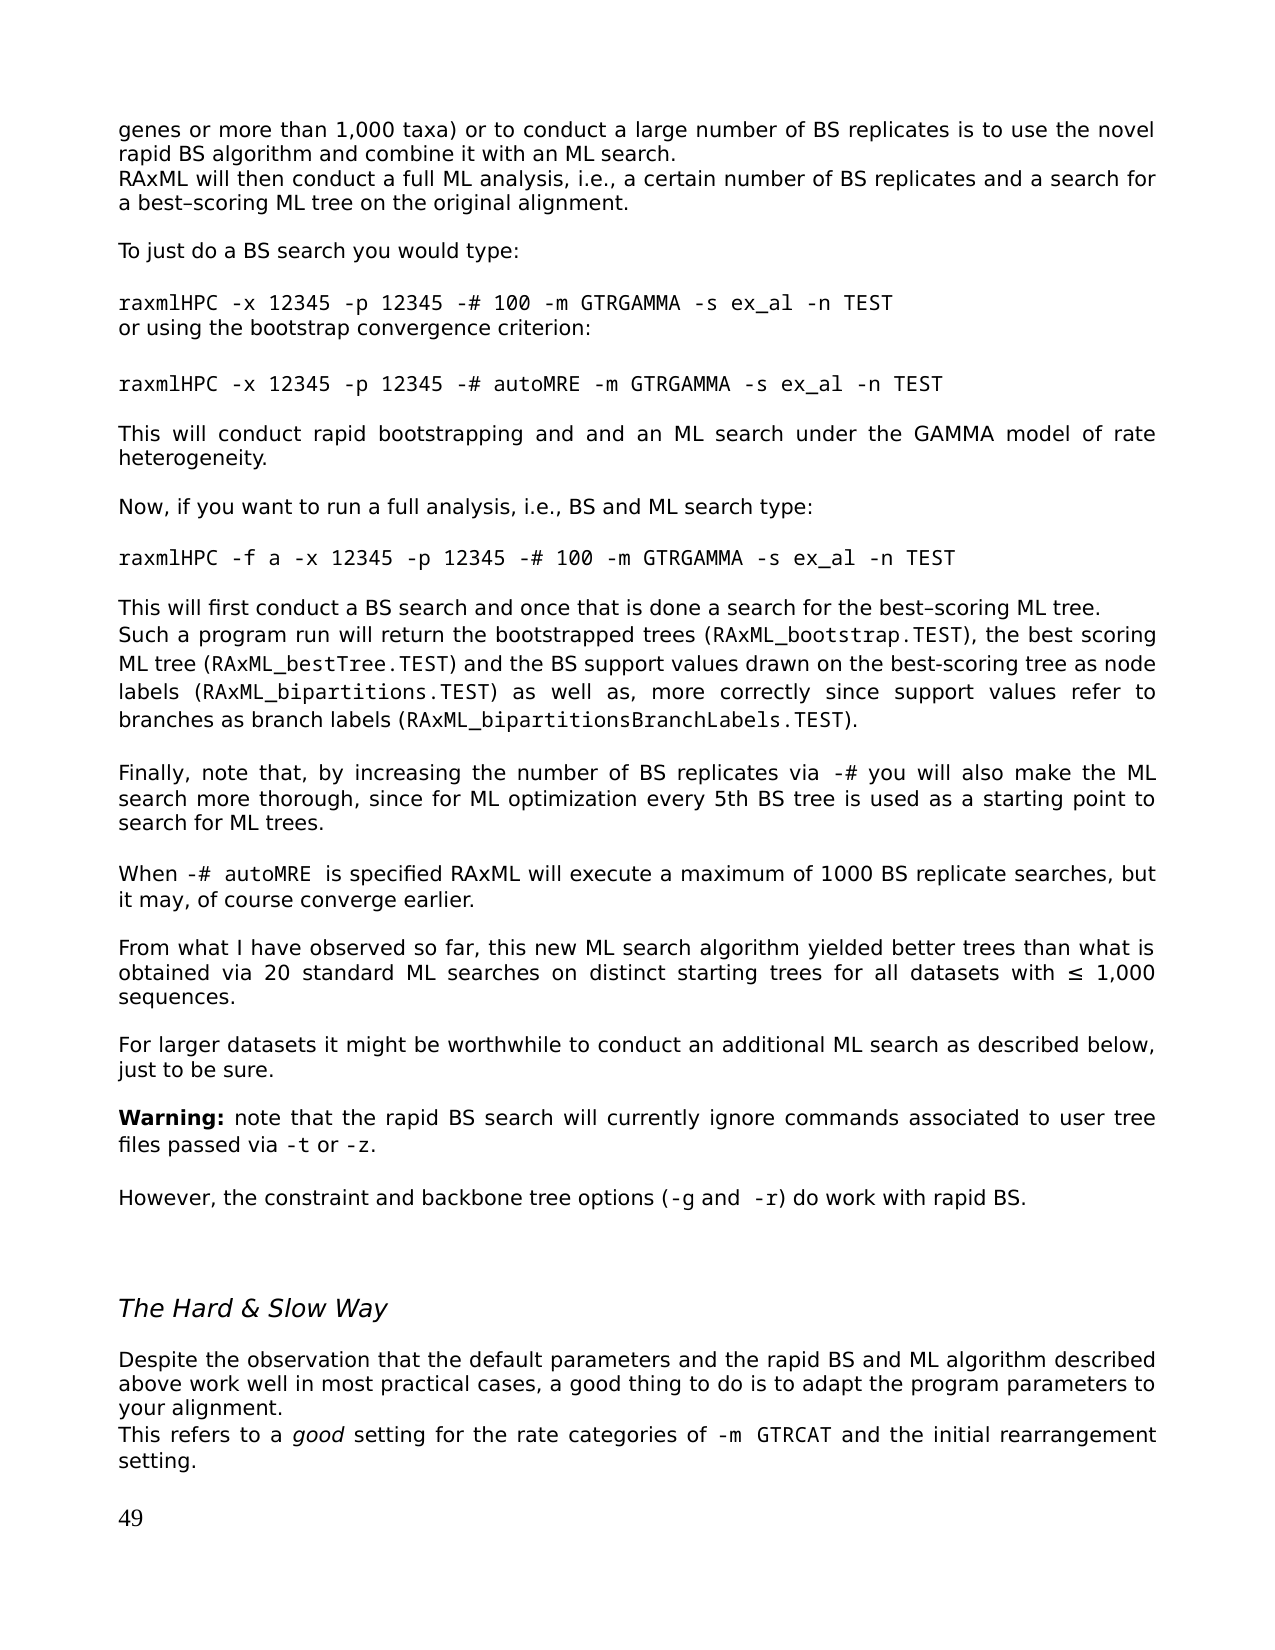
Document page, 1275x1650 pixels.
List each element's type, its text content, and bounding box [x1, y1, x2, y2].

text Warning: note that the rapid BS search will currently ignore commands associated to user tree files passed via -t or -z. [118, 1106, 1157, 1159]
text To just do a BS search you would type: [118, 239, 1157, 264]
text Despite the observation that the default parameters and the rapid BS and ML algorithm described above work well in most practical cases, a good thing to do is to adapt the program parameters to your alignment. [118, 1348, 1157, 1421]
text RAxML will then conduct a full ML analysis, i.e., a certain number of BS replicates and a search for a best–scoring ML tree on the original alignment. [118, 167, 1157, 215]
text raxmlHPC -x 12345 -p 12345 -# autoMRE -m GTRGAMMA -s ex_al -n TEST [118, 369, 1157, 398]
text When -# autoMRE is specified RAxML will execute a maximum of 1000 BS replicate searches, but it may, of course converge earlier. [118, 859, 1157, 912]
text However, the constraint and backbone tree options (-g and -r) do work with rapid BS. [118, 1183, 1157, 1212]
text or using the bootstrap convergence criterion: [118, 316, 1157, 341]
text This will first conduct a BS search and once that is done a search for the best–scoring ML tree. [118, 596, 1157, 620]
text genes or more than 1,000 taxa) or to conduct a large number of BS replicates is to use the novel rapid BS algorithm and combine it with an ML search. [118, 118, 1157, 167]
text Such a program run will return the bootstrapped trees (RAxML_bootstrap.TEST), the best scoring ML tree (RAxML_bestTree.TEST) and the BS support values drawn on the best-scoring tree as node labels (RAxML_bipartitions.TEST) as well as, more correctly since support values refer to branches as branch labels (RAxML_bipartitionsBranchLabels.TEST). [118, 620, 1157, 734]
text From what I have observed so far, this new ML search algorithm yielded better trees than what is obtained via 20 standard ML searches on distinct starting trees for all datasets with ≤ 1,000 sequences. [118, 936, 1157, 1009]
text raxmlHPC -f a -x 12345 -p 12345 -# 100 -m GTRGAMMA -s ex_al -n TEST [118, 543, 1157, 572]
text The Hard & Slow Way [118, 1294, 1157, 1323]
text Finally, note that, by increasing the number of BS replicates via -# you will also make the ML search more thorough, since for ML optimization every 5th BS tree is used as a starting point to search for ML trees. [118, 758, 1157, 835]
text This refers to a good setting for the rate categories of -m GTRCAT and the initial rearrangement setting. [118, 1421, 1157, 1473]
text raxmlHPC -x 12345 -p 12345 -# 100 -m GTRGAMMA -s ex_al -n TEST [118, 288, 1157, 316]
text Now, if you want to run a full analysis, i.e., BS and ML search type: [118, 495, 1157, 519]
text For larger datasets it might be worthwhile to conduct an additional ML search as described below, just to be sure. [118, 1033, 1157, 1082]
text This will conduct rapid bootstrapping and and an ML search under the GAMMA model of rate heterogeneity. [118, 422, 1157, 470]
